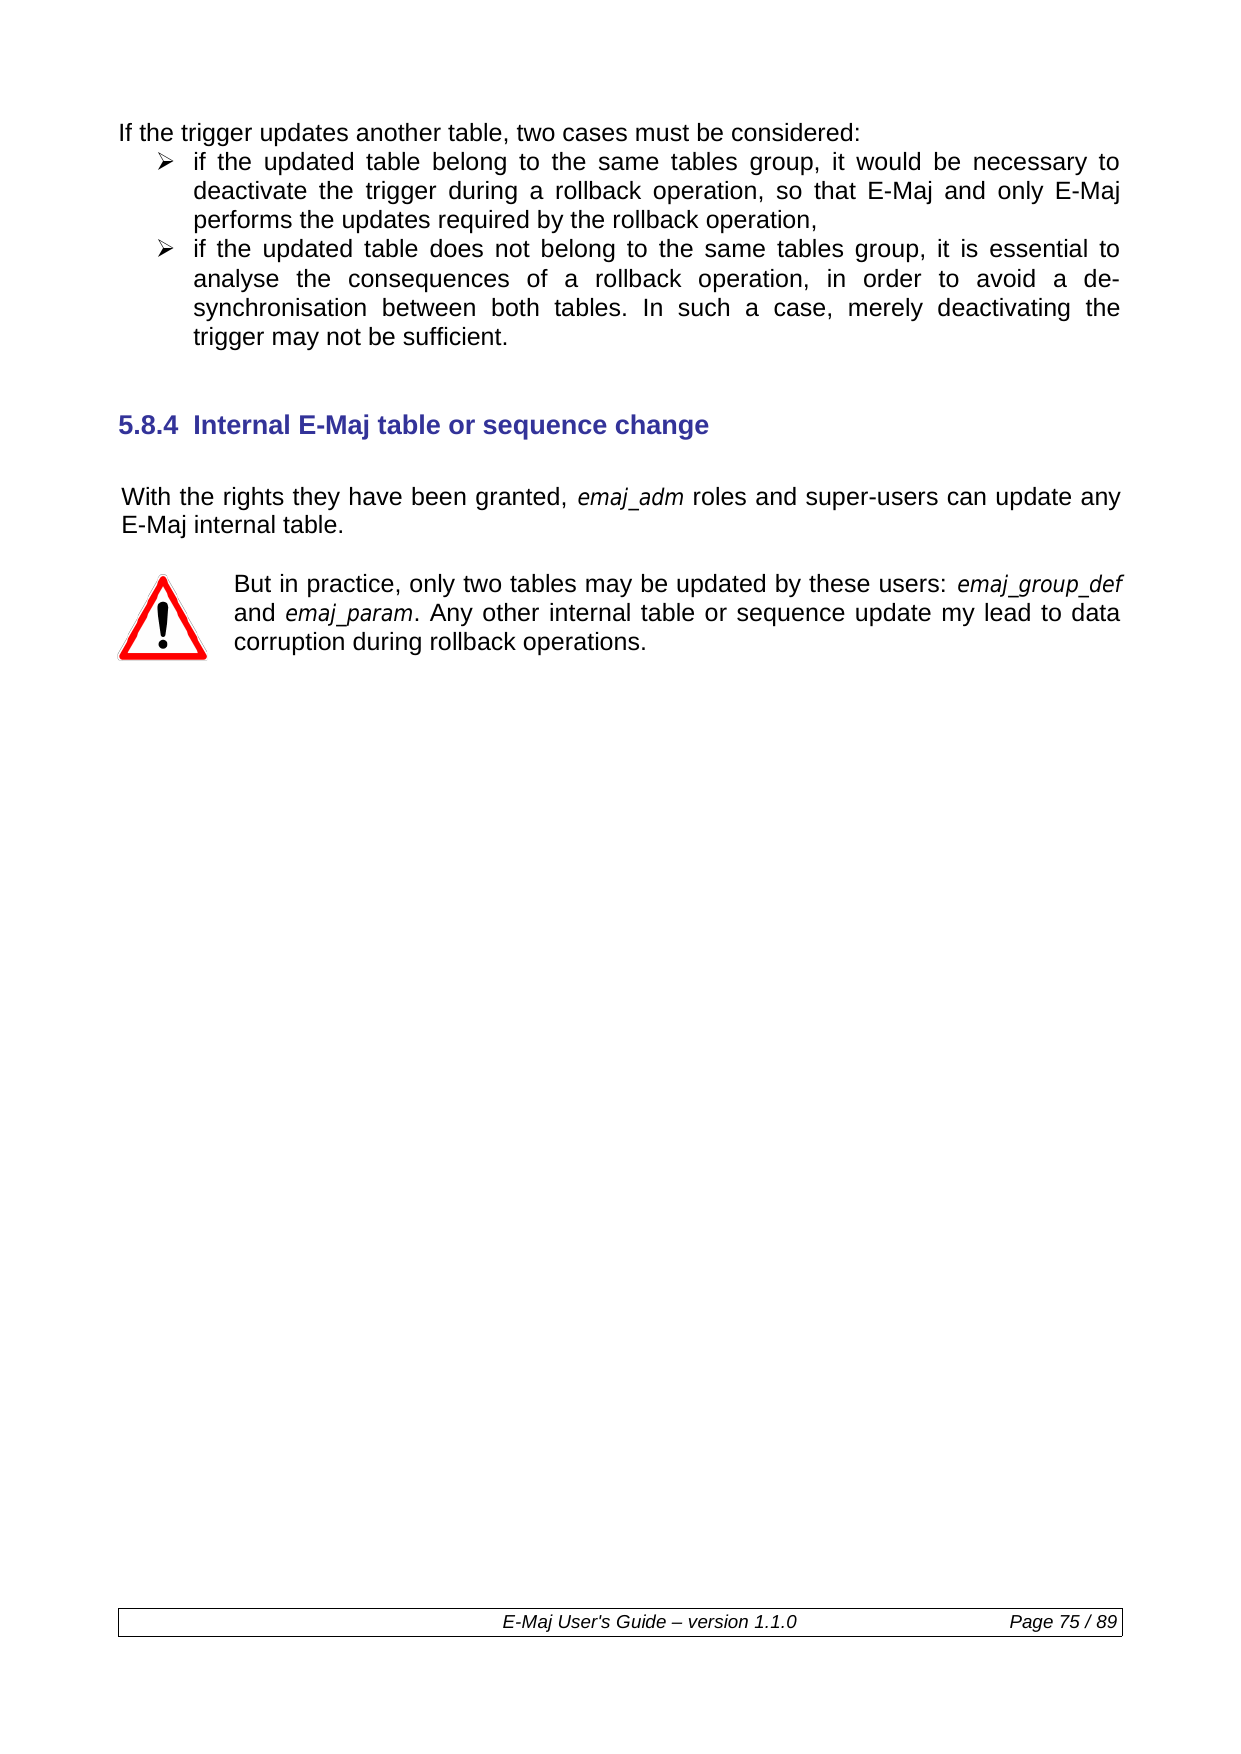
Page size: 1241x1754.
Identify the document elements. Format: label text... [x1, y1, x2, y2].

subtitle Internal E-Maj table or sequence change [118, 409, 1122, 440]
text With the rights they have been granted, emaj_adm roles and super-users can update any E-Maj internal table. [121, 481, 1122, 539]
text If the trigger updates another table, two cases must be considered: [118, 118, 1122, 147]
picture [117, 574, 208, 661]
list if the updated table does not belong to the same tables group, it is essential to analyse the consequences of a rollback operation, in order to avoid a de-synchronisation between both tables. In such a case, merely deactivating the trigger may not be sufficient. [156, 234, 1122, 351]
text But in practice, only two tables may be updated by these users: emaj_group_def and emaj_param. Any other internal table or sequence update my lead to data corruption during rollback operations. [234, 568, 1122, 656]
list if the updated table belong to the same tables group, it would be necessary to deactivate the trigger during a rollback operation, so that E-Maj and only E-Maj performs the updates required by the rollback operation, [156, 147, 1122, 234]
